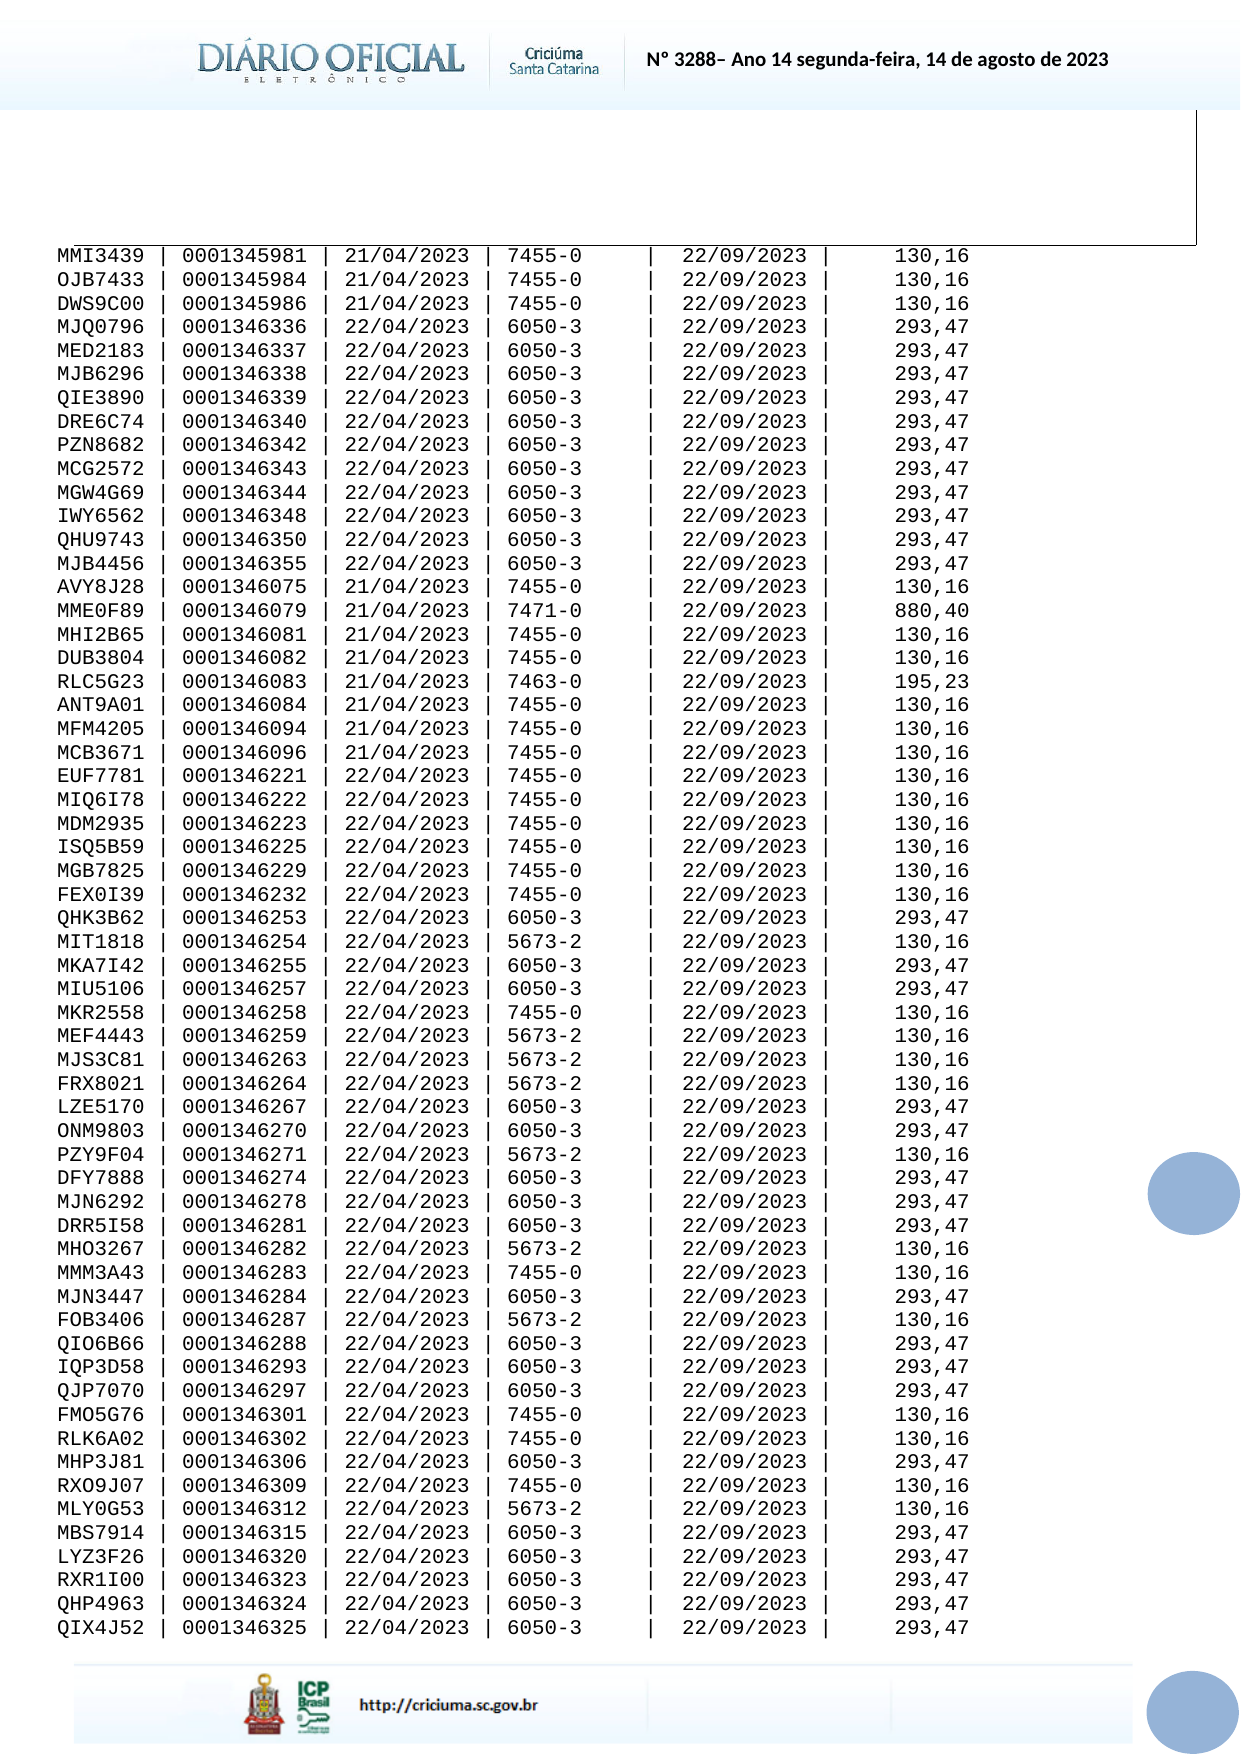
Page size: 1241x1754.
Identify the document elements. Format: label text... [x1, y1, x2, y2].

text FMO5G76 | 0001346301 | 22/04/2023 | 7455-0 | 22/09/2023 | 130,16 [44, 1404, 1196, 1427]
text MEF4443 | 0001346259 | 22/04/2023 | 5673-2 | 22/09/2023 | 130,16 [44, 1026, 1196, 1049]
text MFM4205 | 0001346094 | 21/04/2023 | 7455-0 | 22/09/2023 | 130,16 [44, 718, 1196, 742]
text MBS7914 | 0001346315 | 22/04/2023 | 6050-3 | 22/09/2023 | 293,47 [44, 1522, 1196, 1546]
text RXR1I00 | 0001346323 | 22/04/2023 | 6050-3 | 22/09/2023 | 293,47 [44, 1569, 1196, 1593]
text LYZ3F26 | 0001346320 | 22/04/2023 | 6050-3 | 22/09/2023 | 293,47 [44, 1546, 1196, 1569]
text MCG2572 | 0001346343 | 22/04/2023 | 6050-3 | 22/09/2023 | 293,47 [44, 458, 1196, 482]
text FOB3406 | 0001346287 | 22/04/2023 | 5673-2 | 22/09/2023 | 130,16 [44, 1309, 1196, 1333]
text FRX8021 | 0001346264 | 22/04/2023 | 5673-2 | 22/09/2023 | 130,16 [44, 1073, 1196, 1096]
text AVY8J28 | 0001346075 | 21/04/2023 | 7455-0 | 22/09/2023 | 130,16 [44, 576, 1196, 600]
text RLK6A02 | 0001346302 | 22/04/2023 | 7455-0 | 22/09/2023 | 130,16 [44, 1427, 1196, 1451]
text MJQ0796 | 0001346336 | 22/04/2023 | 6050-3 | 22/09/2023 | 293,47 [44, 316, 1196, 340]
text FEX0I39 | 0001346232 | 22/04/2023 | 7455-0 | 22/09/2023 | 130,16 [44, 884, 1196, 907]
text MJN6292 | 0001346278 | 22/04/2023 | 6050-3 | 22/09/2023 | 293,47 [44, 1191, 1153, 1215]
text MIU5106 | 0001346257 | 22/04/2023 | 6050-3 | 22/09/2023 | 293,47 [44, 978, 1196, 1002]
text MHP3J81 | 0001346306 | 22/04/2023 | 6050-3 | 22/09/2023 | 293,47 [44, 1451, 1196, 1475]
text MJB6296 | 0001346338 | 22/04/2023 | 6050-3 | 22/09/2023 | 293,47 [44, 363, 1196, 387]
text IQP3D58 | 0001346293 | 22/04/2023 | 6050-3 | 22/09/2023 | 293,47 [44, 1357, 1196, 1380]
text MMI3439 | 0001345981 | 21/04/2023 | 7455-0 | 22/09/2023 | 130,16 [44, 245, 1196, 269]
text ISQ5B59 | 0001346225 | 22/04/2023 | 7455-0 | 22/09/2023 | 130,16 [44, 836, 1196, 860]
text MKR2558 | 0001346258 | 22/04/2023 | 7455-0 | 22/09/2023 | 130,16 [44, 1002, 1196, 1026]
text PZN8682 | 0001346342 | 22/04/2023 | 6050-3 | 22/09/2023 | 293,47 [44, 434, 1196, 458]
text MIT1818 | 0001346254 | 22/04/2023 | 5673-2 | 22/09/2023 | 130,16 [44, 931, 1196, 954]
text MMM3A43 | 0001346283 | 22/04/2023 | 7455-0 | 22/09/2023 | 130,16 [44, 1262, 1196, 1286]
text QHP4963 | 0001346324 | 22/04/2023 | 6050-3 | 22/09/2023 | 293,47 [44, 1593, 1196, 1617]
text MCB3671 | 0001346096 | 21/04/2023 | 7455-0 | 22/09/2023 | 130,16 [44, 742, 1196, 765]
text DFY7888 | 0001346274 | 22/04/2023 | 6050-3 | 22/09/2023 | 293,47 [44, 1167, 1157, 1191]
text QIE3890 | 0001346339 | 22/04/2023 | 6050-3 | 22/09/2023 | 293,47 [44, 387, 1196, 411]
text DUB3804 | 0001346082 | 21/04/2023 | 7455-0 | 22/09/2023 | 130,16 [44, 647, 1196, 671]
text RLC5G23 | 0001346083 | 21/04/2023 | 7463-0 | 22/09/2023 | 195,23 [44, 671, 1196, 694]
text MJN3447 | 0001346284 | 22/04/2023 | 6050-3 | 22/09/2023 | 293,47 [44, 1286, 1196, 1309]
text MLY0G53 | 0001346312 | 22/04/2023 | 5673-2 | 22/09/2023 | 130,16 [44, 1498, 1196, 1522]
text EUF7781 | 0001346221 | 22/04/2023 | 7455-0 | 22/09/2023 | 130,16 [44, 765, 1196, 789]
text MDM2935 | 0001346223 | 22/04/2023 | 7455-0 | 22/09/2023 | 130,16 [44, 813, 1196, 836]
text MIQ6I78 | 0001346222 | 22/04/2023 | 7455-0 | 22/09/2023 | 130,16 [44, 789, 1196, 813]
text MGW4G69 | 0001346344 | 22/04/2023 | 6050-3 | 22/09/2023 | 293,47 [44, 482, 1196, 505]
text MJB4456 | 0001346355 | 22/04/2023 | 6050-3 | 22/09/2023 | 293,47 [44, 553, 1196, 576]
text ONM9803 | 0001346270 | 22/04/2023 | 6050-3 | 22/09/2023 | 293,47 [44, 1120, 1196, 1144]
text MJS3C81 | 0001346263 | 22/04/2023 | 5673-2 | 22/09/2023 | 130,16 [44, 1049, 1196, 1073]
text IWY6562 | 0001346348 | 22/04/2023 | 6050-3 | 22/09/2023 | 293,47 [44, 505, 1196, 529]
text QHK3B62 | 0001346253 | 22/04/2023 | 6050-3 | 22/09/2023 | 293,47 [44, 907, 1196, 931]
text DWS9C00 | 0001345986 | 21/04/2023 | 7455-0 | 22/09/2023 | 130,16 [44, 292, 1196, 316]
text MHI2B65 | 0001346081 | 21/04/2023 | 7455-0 | 22/09/2023 | 130,16 [44, 623, 1196, 647]
text OJB7433 | 0001345984 | 21/04/2023 | 7455-0 | 22/09/2023 | 130,16 [44, 269, 1196, 292]
text QIX4J52 | 0001346325 | 22/04/2023 | 6050-3 | 22/09/2023 | 293,47 [44, 1617, 1196, 1640]
text PZY9F04 | 0001346271 | 22/04/2023 | 5673-2 | 22/09/2023 | 130,16 [44, 1144, 1196, 1167]
text MGB7825 | 0001346229 | 22/04/2023 | 7455-0 | 22/09/2023 | 130,16 [44, 860, 1196, 884]
text ANT9A01 | 0001346084 | 21/04/2023 | 7455-0 | 22/09/2023 | 130,16 [44, 694, 1196, 718]
text MED2183 | 0001346337 | 22/04/2023 | 6050-3 | 22/09/2023 | 293,47 [44, 340, 1196, 363]
text MHO3267 | 0001346282 | 22/04/2023 | 5673-2 | 22/09/2023 | 130,16 [44, 1238, 1196, 1262]
text DRR5I58 | 0001346281 | 22/04/2023 | 6050-3 | 22/09/2023 | 293,47 [44, 1215, 1196, 1238]
text RXO9J07 | 0001346309 | 22/04/2023 | 7455-0 | 22/09/2023 | 130,16 [44, 1475, 1196, 1498]
text DRE6C74 | 0001346340 | 22/04/2023 | 6050-3 | 22/09/2023 | 293,47 [44, 411, 1196, 434]
text MME0F89 | 0001346079 | 21/04/2023 | 7471-0 | 22/09/2023 | 880,40 [44, 600, 1196, 623]
text QJP7070 | 0001346297 | 22/04/2023 | 6050-3 | 22/09/2023 | 293,47 [44, 1380, 1196, 1404]
text QHU9743 | 0001346350 | 22/04/2023 | 6050-3 | 22/09/2023 | 293,47 [44, 529, 1196, 553]
text MKA7I42 | 0001346255 | 22/04/2023 | 6050-3 | 22/09/2023 | 293,47 [44, 954, 1196, 978]
text LZE5170 | 0001346267 | 22/04/2023 | 6050-3 | 22/09/2023 | 293,47 [44, 1096, 1196, 1120]
text QIO6B66 | 0001346288 | 22/04/2023 | 6050-3 | 22/09/2023 | 293,47 [44, 1333, 1196, 1357]
